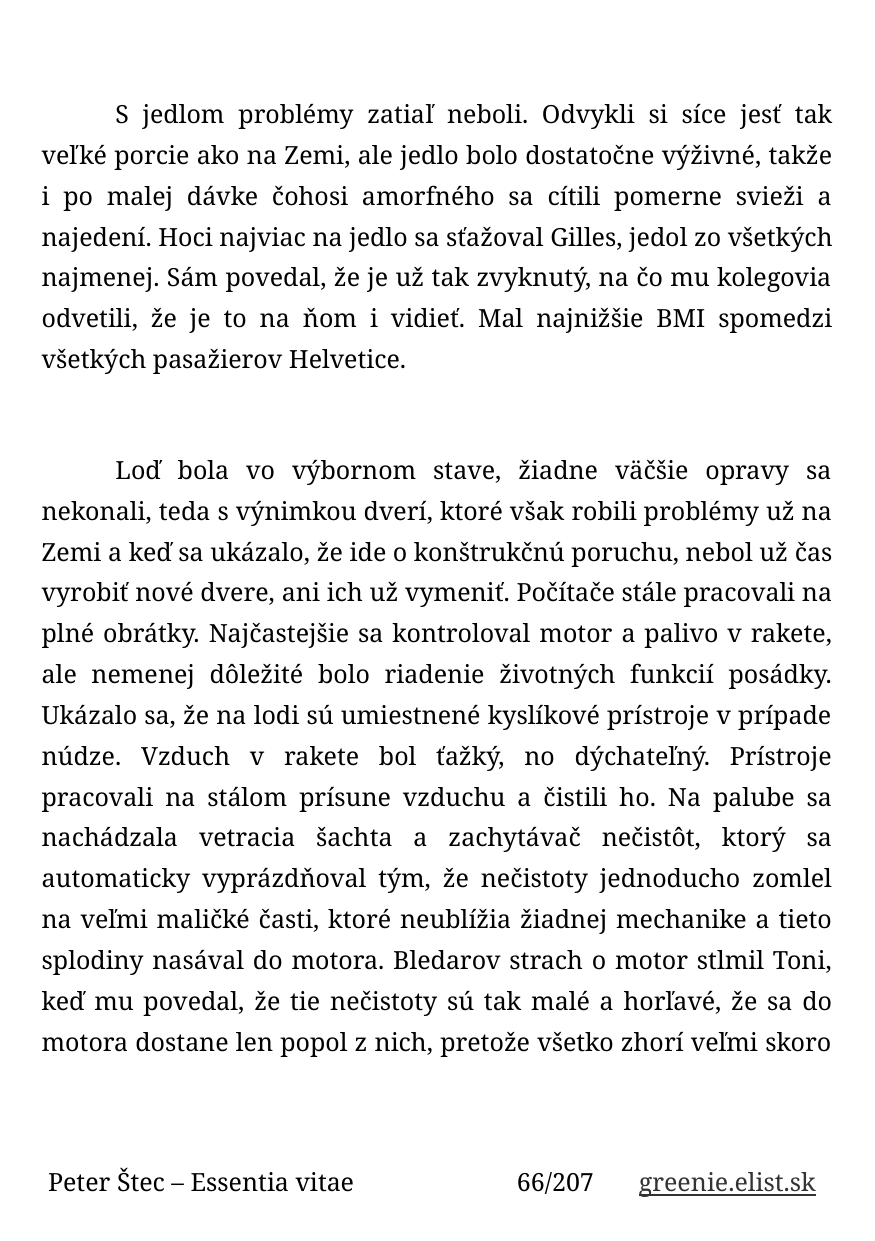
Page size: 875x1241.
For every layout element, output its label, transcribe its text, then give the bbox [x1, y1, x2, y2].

text S jedlom problémy zatiaľ neboli. Odvykli si síce jesť tak veľké porcie ako na Zemi, ale jedlo bolo dostatočne výživné, takže i po malej dávke čohosi amorfného sa cítili pomerne svieži a najedení. Hoci najviac na jedlo sa sťažoval Gilles, jedol zo všetkých najmenej. Sám povedal, že je už tak zvyknutý, na čo mu kolegovia odvetili, že je to na ňom i vidieť. Mal najnižšie BMI spomedzi všetkých pasažierov Helvetice. [41, 97, 833, 376]
text Loď bola vo výbornom stave, žiadne väčšie opravy sa nekonali, teda s výnimkou dverí, ktoré však robili problémy už na Zemi a keď sa ukázalo, že ide o konštrukčnú poruchu, nebol už čas vyrobiť nové dvere, ani ich už vymeniť. Počítače stále pracovali na plné obrátky. Najčastejšie sa kontroloval motor a palivo v rakete, ale nemenej dôležité bolo riadenie životných funkcií posádky. Ukázalo sa, že na lodi sú umiestnené kyslíkové prístroje v prípade núdze. Vzduch v rakete bol ťažký, no dýchateľný. Prístroje pracovali na stálom prísune vzduchu a čistili ho. Na palube sa nachádzala vetracia šachta a zachytávač nečistôt, ktorý sa automaticky vyprázdňoval tým, že nečistoty jednoducho zomlel na veľmi maličké časti, ktoré neublížia žiadnej mechanike a tieto splodiny nasával do motora. Bledarov strach o motor stlmil Toni, keď mu povedal, že tie nečistoty sú tak malé a horľavé, že sa do motora dostane len popol z nich, pretože všetko zhorí veľmi skoro [41, 453, 833, 1058]
